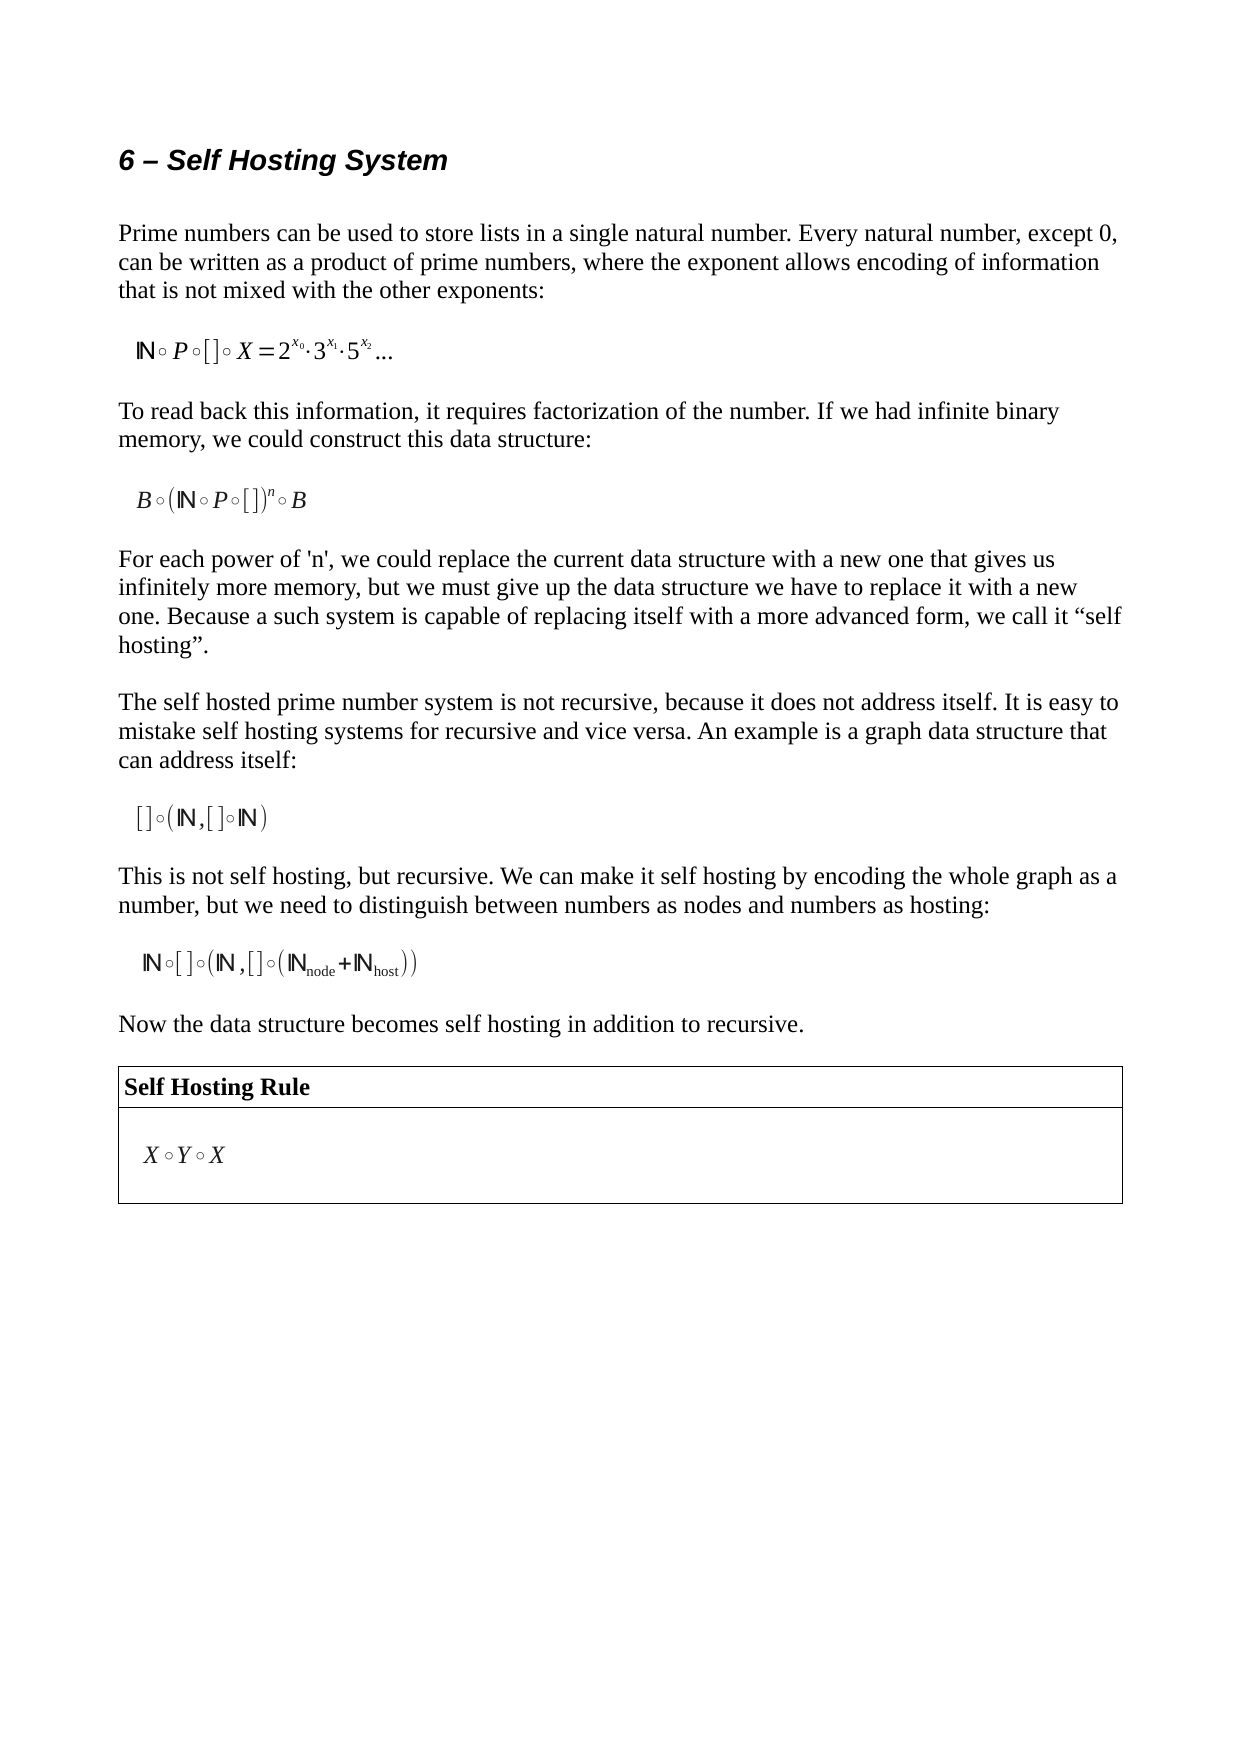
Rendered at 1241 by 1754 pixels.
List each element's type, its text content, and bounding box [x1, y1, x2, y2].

text This is not self hosting, but recursive. We can make it self hosting by encoding the whole graph as a number, but we need to distinguish between numbers as nodes and numbers as hosting: [118, 802, 1122, 919]
text For each power of 'n', we could replace the current data structure with a new one that gives us infinitely more memory, but we must give up the data structure we have to replace it with a new one. Because a such system is capable of replacing itself with a more advanced form, we call it “self hosting”. [118, 544, 1122, 687]
text Prime numbers can be used to store lists in a single natural number. Every natural number, except 0, can be written as a product of prime numbers, where the exponent allows encoding of information that is not mixed with the other exponents: [118, 218, 1122, 304]
subtitle 6 – Self Hosting System [118, 143, 1122, 177]
text The self hosted prime number system is not recursive, because it does not address itself. It is easy to mistake self hosting systems for recursive and vice versa. An example is a graph data structure that can address itself: [118, 687, 1122, 774]
table_header Self Hosting Rule [119, 1067, 1122, 1107]
text To read back this information, it requires factorization of the number. If we had infinite binary memory, we could construct this data structure: [118, 396, 1122, 453]
table_cell [119, 1108, 1122, 1203]
text Now the data structure becomes self hosting in addition to recursive. [118, 948, 1122, 1038]
